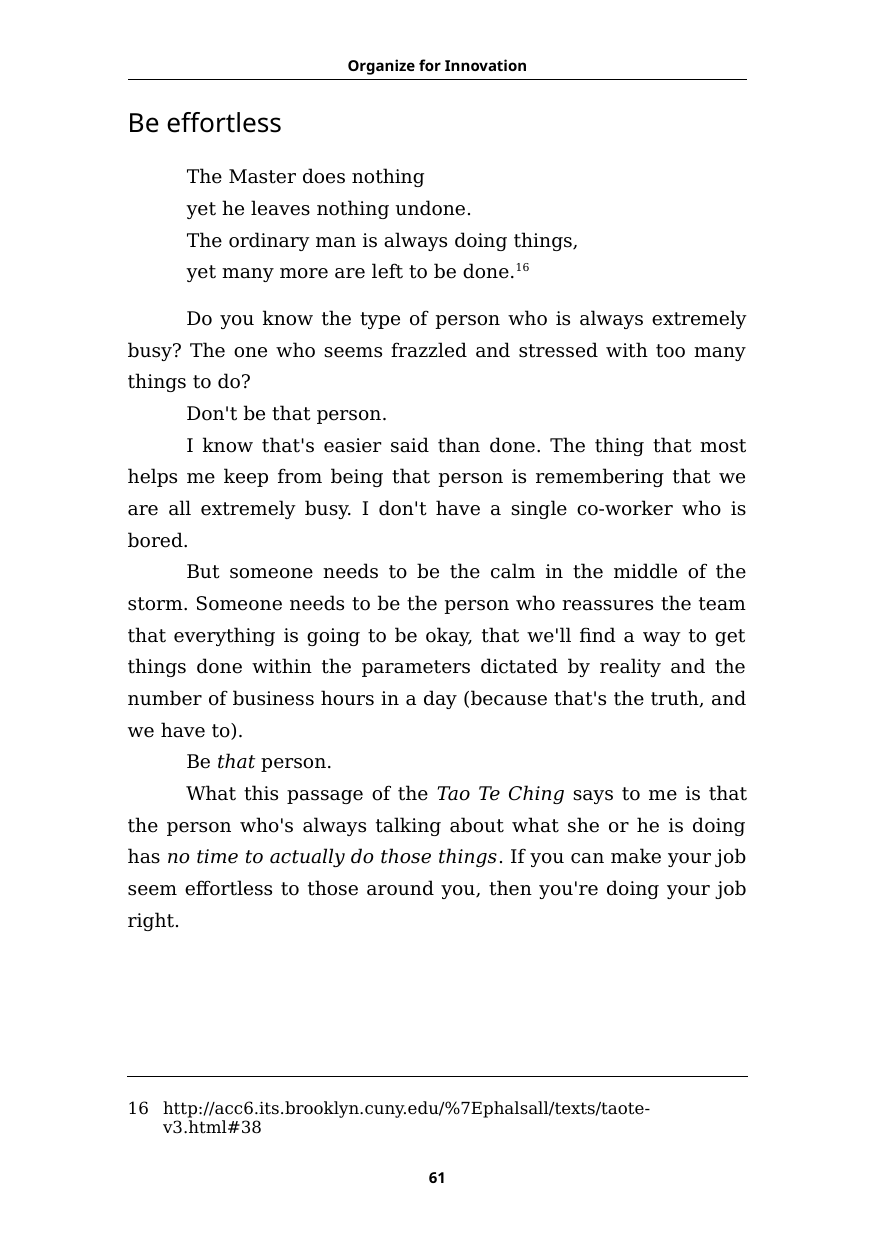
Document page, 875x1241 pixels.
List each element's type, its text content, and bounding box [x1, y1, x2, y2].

text What this passage of the Tao Te Ching says to me is that the person who's always talking about what she or he is doing has no time to actually do those things. If you can make your job seem effortless to those around you, then you're doing your job right. [127, 783, 747, 932]
text The Master does nothing yet he leaves nothing undone. The ordinary man is always doing things, yet many more are left to be done. [187, 167, 688, 283]
text Be that person. [127, 752, 747, 773]
text I know that's easier said than done. The thing that most helps me keep from being that person is remembering that we are all extremely busy. I don't have a single co-worker who is bored. [127, 435, 747, 552]
subtitle Be effortless [127, 109, 747, 139]
text Don't be that person. [127, 403, 747, 425]
text But someone needs to be the calm in the middle of the storm. Someone needs to be the person who reassures the team that everything is going to be okay, that we'll find a way to get things done within the parameters dictated by reality and the number of business hours in a day (because that's the truth, and we have to). [127, 562, 747, 742]
text http://acc6.its.brooklyn.cuny.edu/%7Ephalsall/texts/taote-v3.html#38 [127, 1099, 747, 1138]
text Do you know the type of person who is always extremely busy? The one who seems frazzled and stressed with too many things to do? [127, 308, 747, 393]
